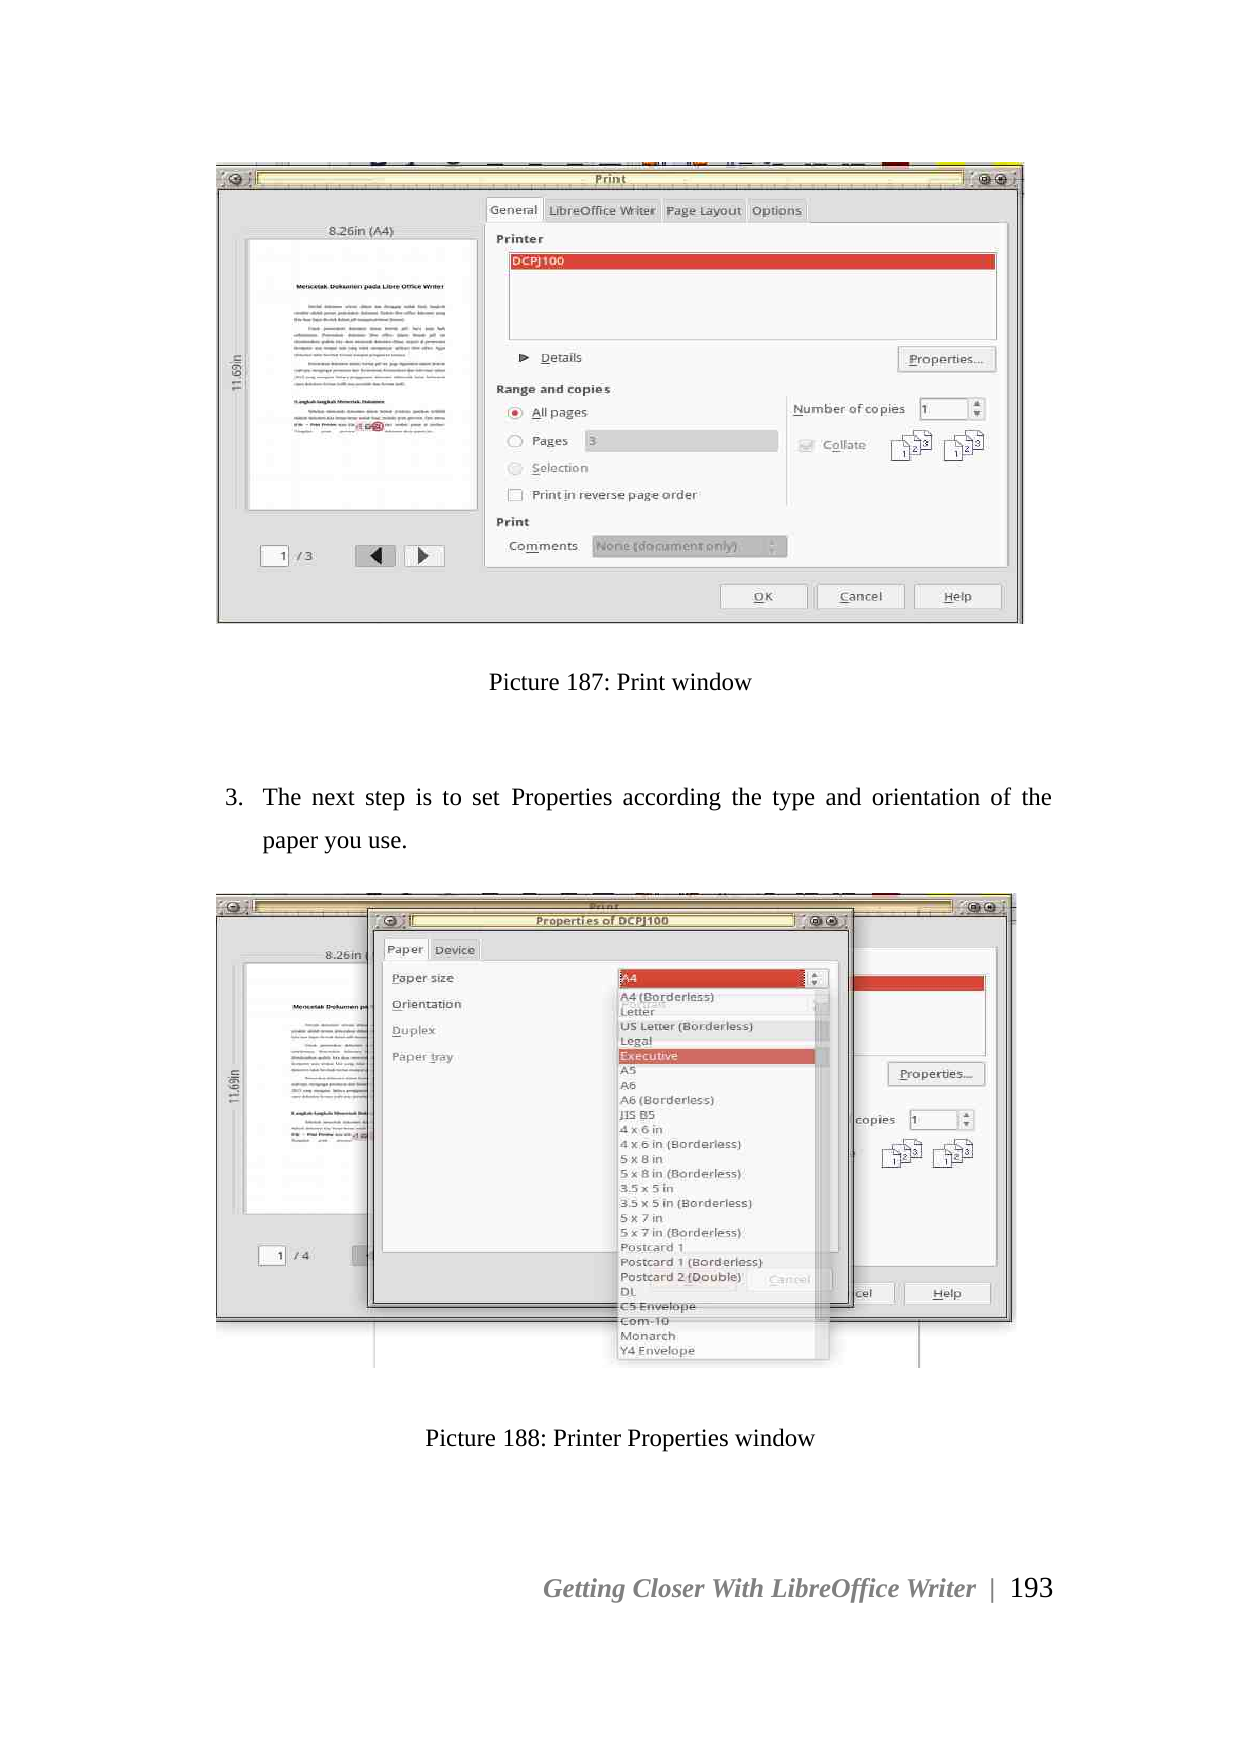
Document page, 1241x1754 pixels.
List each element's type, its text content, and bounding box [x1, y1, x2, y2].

picture [216, 162, 1025, 624]
text Picture 188: Printer Properties window [187, 883, 1053, 1452]
picture [216, 893, 1017, 1368]
list The next step is to set Properties according the type and orientation of the paper you use. [225, 782, 1053, 854]
text Picture 187: Print window [187, 150, 1053, 696]
